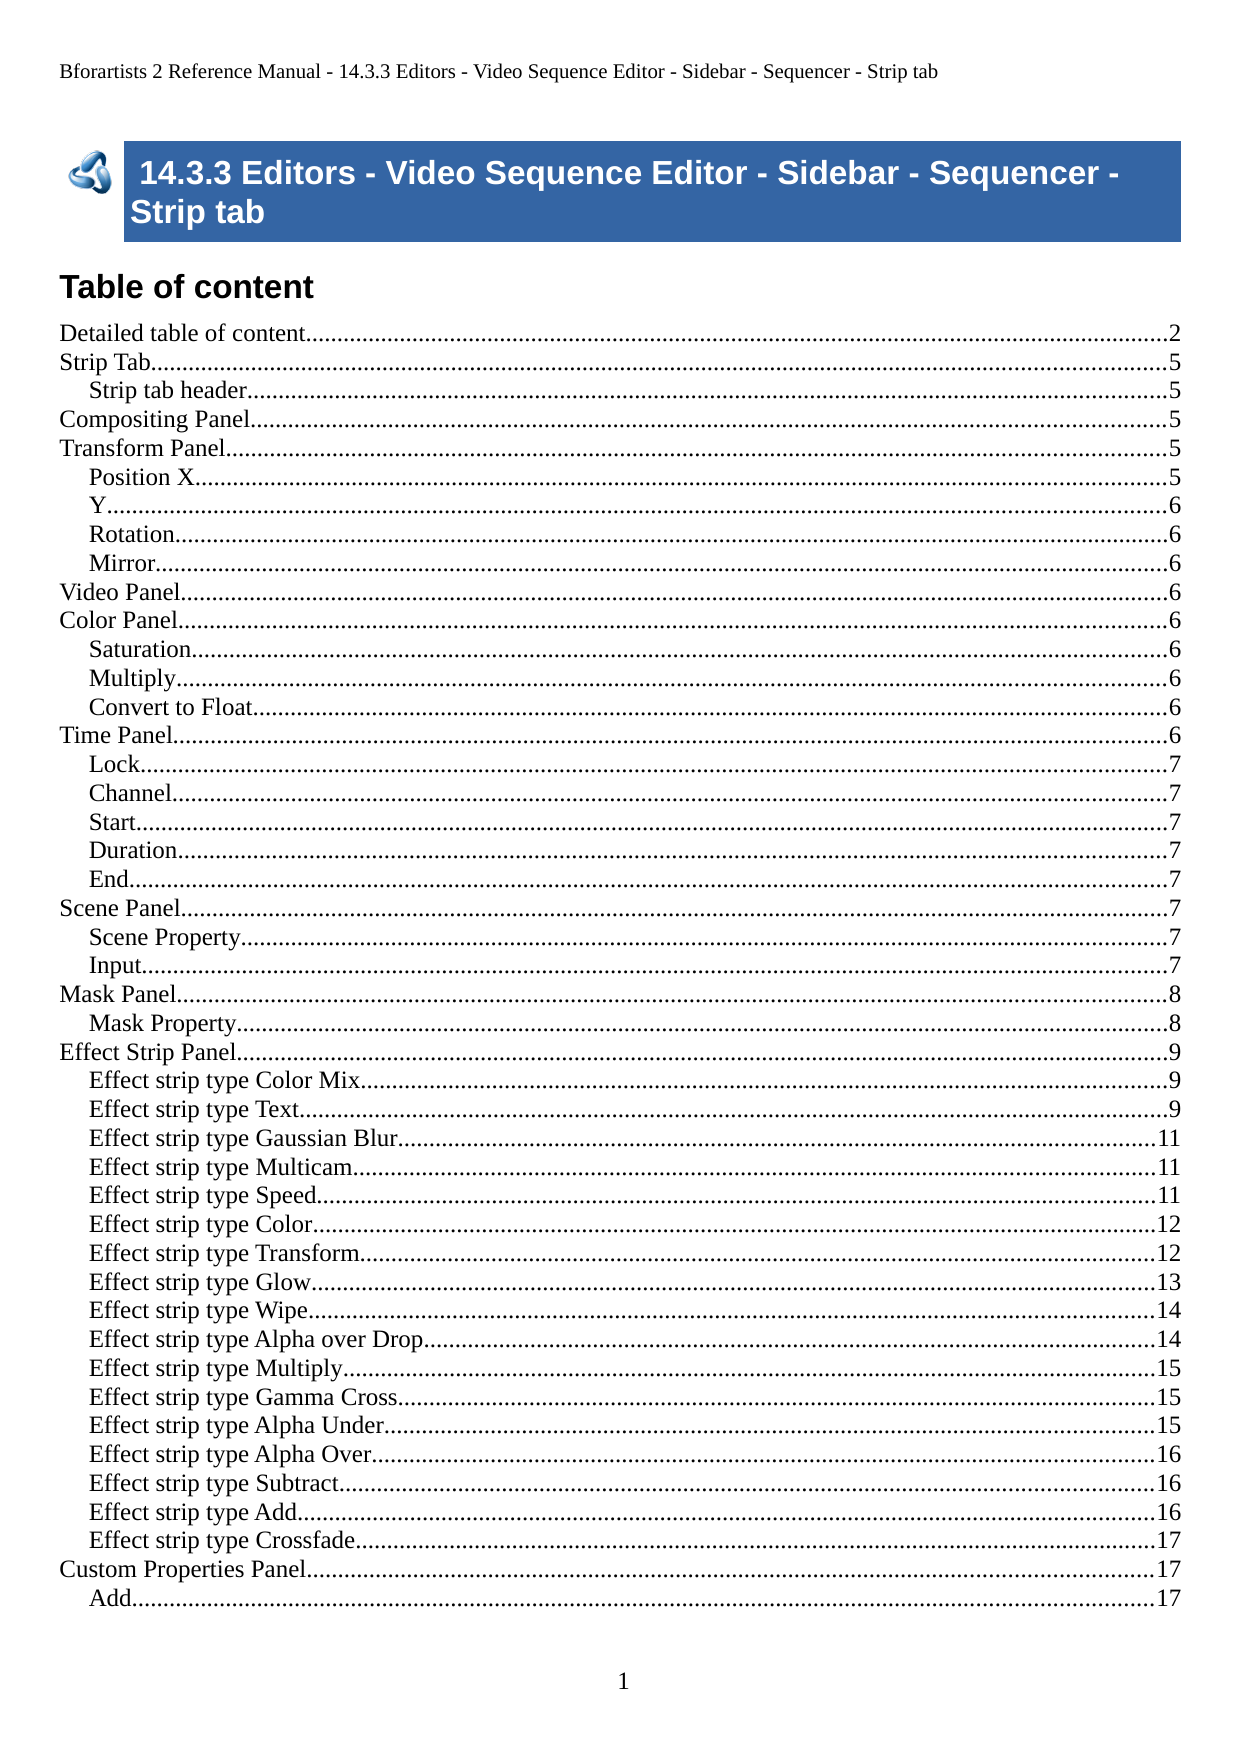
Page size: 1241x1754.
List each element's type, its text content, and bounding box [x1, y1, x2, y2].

text Input 7 [88, 950, 1181, 979]
text Detailed table of content 2 [59, 318, 1181, 347]
text Add 17 [88, 1583, 1181, 1612]
text Effect strip type Color 12 [88, 1209, 1181, 1238]
text Effect strip type Multicam 11 [88, 1152, 1181, 1180]
text Video Panel 6 [59, 577, 1181, 605]
text Effect strip type Multiply 15 [88, 1353, 1181, 1382]
text Custom Properties Panel 17 [59, 1554, 1181, 1583]
text Compositing Panel 5 [59, 404, 1181, 433]
text Mask Panel 8 [59, 979, 1181, 1008]
text Duration 7 [88, 835, 1181, 864]
text Effect strip type Transform 12 [88, 1238, 1181, 1267]
text Lock 7 [88, 749, 1181, 778]
text Convert to Float 6 [88, 692, 1181, 720]
text Time Panel 6 [59, 720, 1181, 749]
text Effect strip type Wipe 14 [88, 1295, 1181, 1324]
text Effect strip type Color Mix 9 [88, 1065, 1181, 1094]
text Effect strip type Gamma Cross 15 [88, 1382, 1181, 1410]
text Scene Panel 7 [59, 893, 1181, 922]
text Effect strip type Alpha over Drop 14 [88, 1324, 1181, 1353]
text Effect strip type Add 16 [88, 1497, 1181, 1525]
text Channel 7 [88, 778, 1181, 807]
table_header [59, 141, 124, 242]
text Effect strip type Crossfade 17 [88, 1525, 1181, 1554]
text Effect strip type Gaussian Blur 11 [88, 1123, 1181, 1152]
text Effect strip type Alpha Under 15 [88, 1410, 1181, 1439]
text Strip tab header 5 [88, 375, 1181, 404]
text Mirror 6 [88, 548, 1181, 577]
text Effect strip type Glow 13 [88, 1267, 1181, 1295]
text Effect strip type Alpha Over 16 [88, 1439, 1181, 1468]
text Multiply 6 [88, 663, 1181, 692]
text Mask Property 8 [88, 1008, 1181, 1037]
text Rotation 6 [88, 519, 1181, 548]
text Y 6 [88, 490, 1181, 519]
text Saturation 6 [88, 634, 1181, 663]
text Transform Panel 5 [59, 433, 1181, 462]
text Effect strip type Subtract 16 [88, 1468, 1181, 1497]
text Effect Strip Panel 9 [59, 1037, 1181, 1065]
text Strip Tab 5 [59, 347, 1181, 375]
text Position X 5 [88, 462, 1181, 490]
text Effect strip type Text 9 [88, 1094, 1181, 1123]
subtitle Table of content [59, 267, 1181, 305]
text Start 7 [88, 807, 1181, 835]
text Scene Property 7 [88, 922, 1181, 950]
text End 7 [88, 864, 1181, 893]
table_header 14.3.3 Editors - Video Sequence Editor - Sidebar - Sequencer - Strip tab [124, 141, 1181, 242]
text Color Panel 6 [59, 605, 1181, 634]
picture [65, 147, 114, 197]
text Effect strip type Speed 11 [88, 1180, 1181, 1209]
